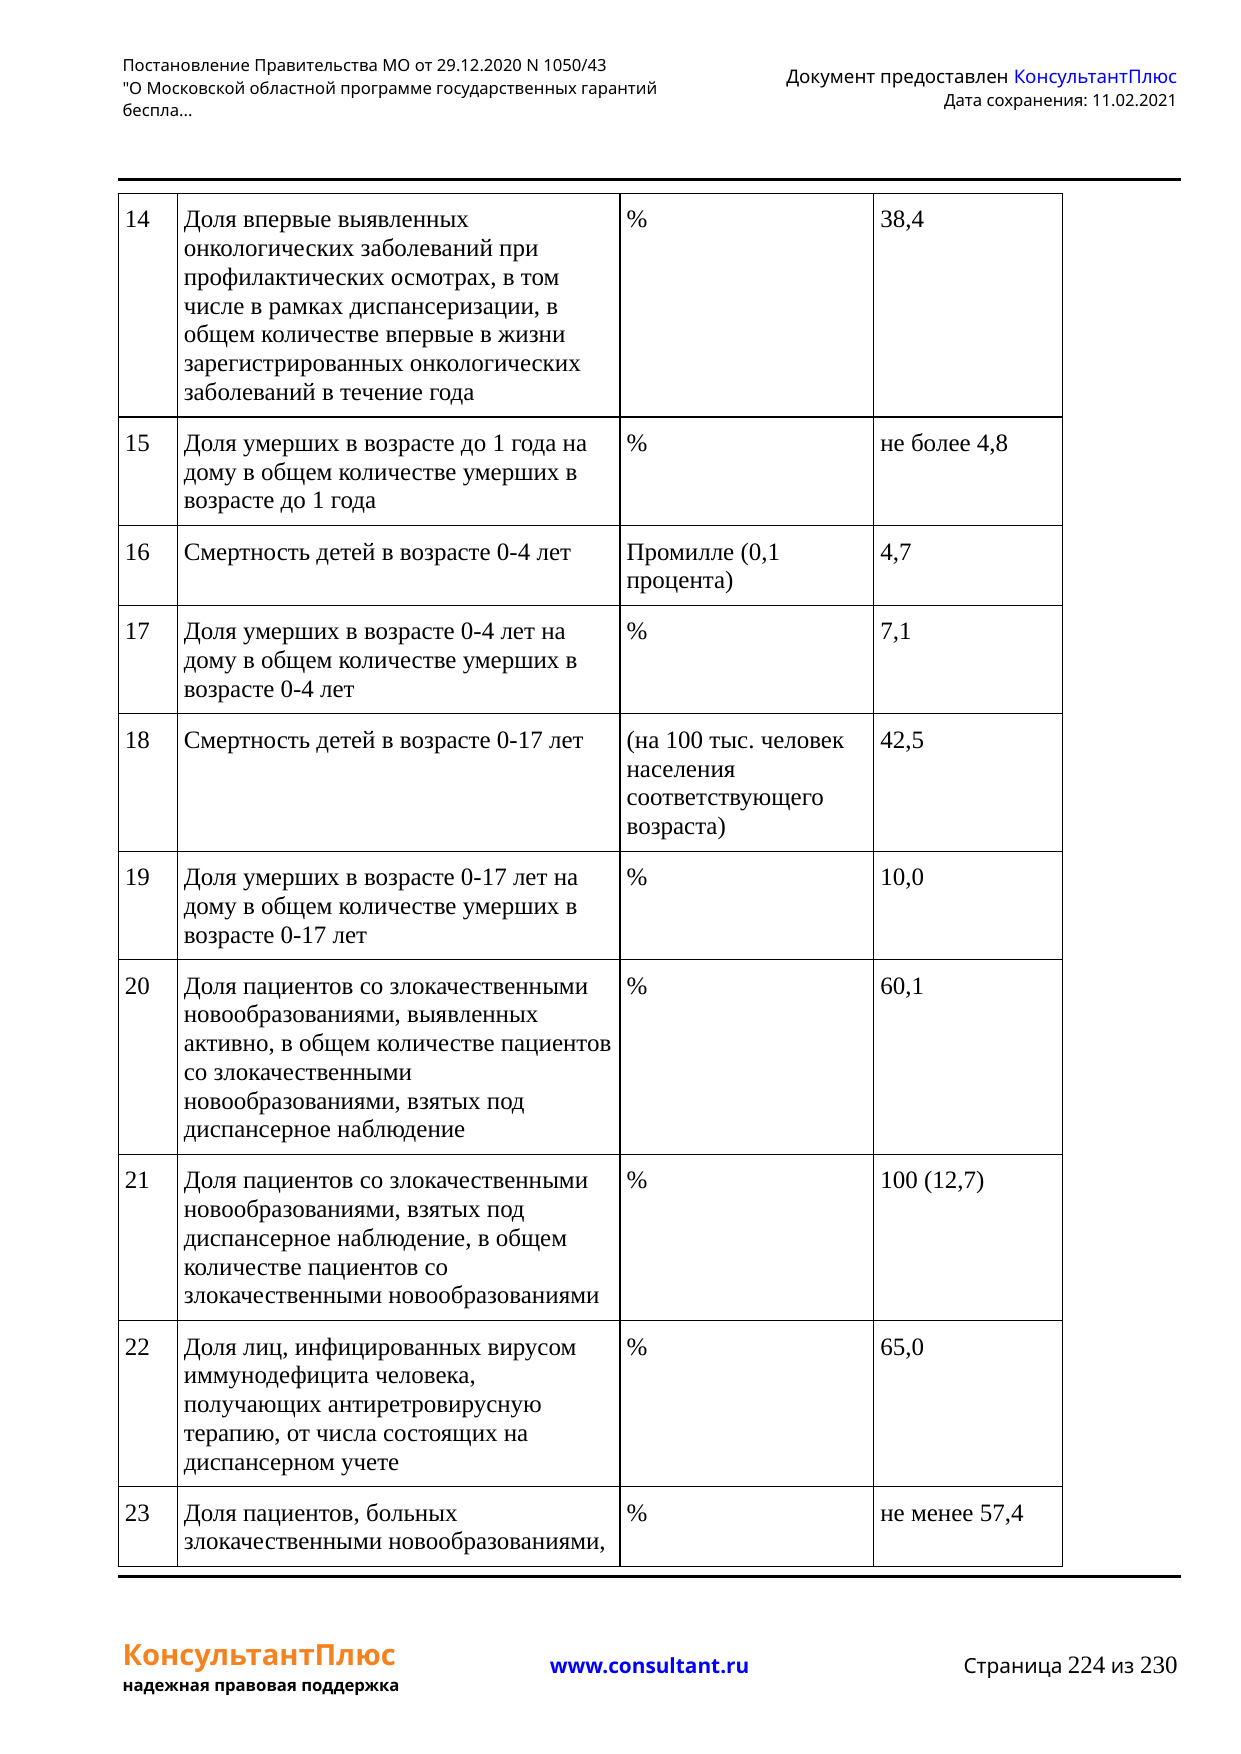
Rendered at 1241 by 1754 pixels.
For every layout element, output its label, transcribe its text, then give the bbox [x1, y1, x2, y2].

table_cell Доля пациентов со злокачественными новообразованиями, взятых под диспансерное наблюдение, в общем количестве пациентов со злокачественными новообразованиями [178, 1155, 619, 1320]
table_cell 7,1 [874, 606, 1062, 713]
table_cell % [621, 194, 873, 416]
table_cell 4,7 [874, 526, 1062, 605]
table_cell % [621, 1321, 873, 1486]
table_cell Доля пациентов со злокачественными новообразованиями, выявленных активно, в общем количестве пациентов со злокачественными новообразованиями, взятых под диспансерное наблюдение [178, 960, 619, 1154]
table_cell 10,0 [874, 852, 1062, 959]
table_cell % [621, 1487, 873, 1566]
table_cell % [621, 418, 873, 525]
table_cell не менее 57,4 [874, 1487, 1062, 1566]
table_cell 42,5 [874, 714, 1062, 851]
table_cell 38,4 [874, 194, 1062, 416]
table_cell 19 [119, 852, 177, 959]
table_cell % [621, 1155, 873, 1320]
table_cell Доля умерших в возрасте 0-4 лет на дому в общем количестве умерших в возрасте 0-4 лет [178, 606, 619, 713]
table_cell 22 [119, 1321, 177, 1486]
table_cell Промилле (0,1 процента) [621, 526, 873, 605]
table_cell % [621, 960, 873, 1154]
table_cell Доля пациентов, больных злокачественными новообразованиями, [178, 1487, 619, 1566]
table_cell 21 [119, 1155, 177, 1320]
table_cell Доля умерших в возрасте до 1 года на дому в общем количестве умерших в возрасте до 1 года [178, 418, 619, 525]
table_cell 20 [119, 960, 177, 1154]
table_cell Доля умерших в возрасте 0-17 лет на дому в общем количестве умерших в возрасте 0-17 лет [178, 852, 619, 959]
table_cell 65,0 [874, 1321, 1062, 1486]
table_cell 15 [119, 418, 177, 525]
table_cell 14 [119, 194, 177, 416]
table_cell % [621, 606, 873, 713]
table_cell Доля впервые выявленных онкологических заболеваний при профилактических осмотрах, в том числе в рамках диспансеризации, в общем количестве впервые в жизни зарегистрированных онкологических заболеваний в течение года [178, 194, 619, 416]
table_cell (на 100 тыс. человек населения соответствующего возраста) [621, 714, 873, 851]
table_cell не более 4,8 [874, 418, 1062, 525]
table_cell % [621, 852, 873, 959]
table_cell Смертность детей в возрасте 0-17 лет [178, 714, 619, 851]
table_cell Смертность детей в возрасте 0-4 лет [178, 526, 619, 605]
table_cell 16 [119, 526, 177, 605]
table_cell 18 [119, 714, 177, 851]
table_cell 17 [119, 606, 177, 713]
table_cell 100 (12,7) [874, 1155, 1062, 1320]
table_cell 60,1 [874, 960, 1062, 1154]
table_cell 23 [119, 1487, 177, 1566]
table_cell Доля лиц, инфицированных вирусом иммунодефицита человека, получающих антиретровирусную терапию, от числа состоящих на диспансерном учете [178, 1321, 619, 1486]
